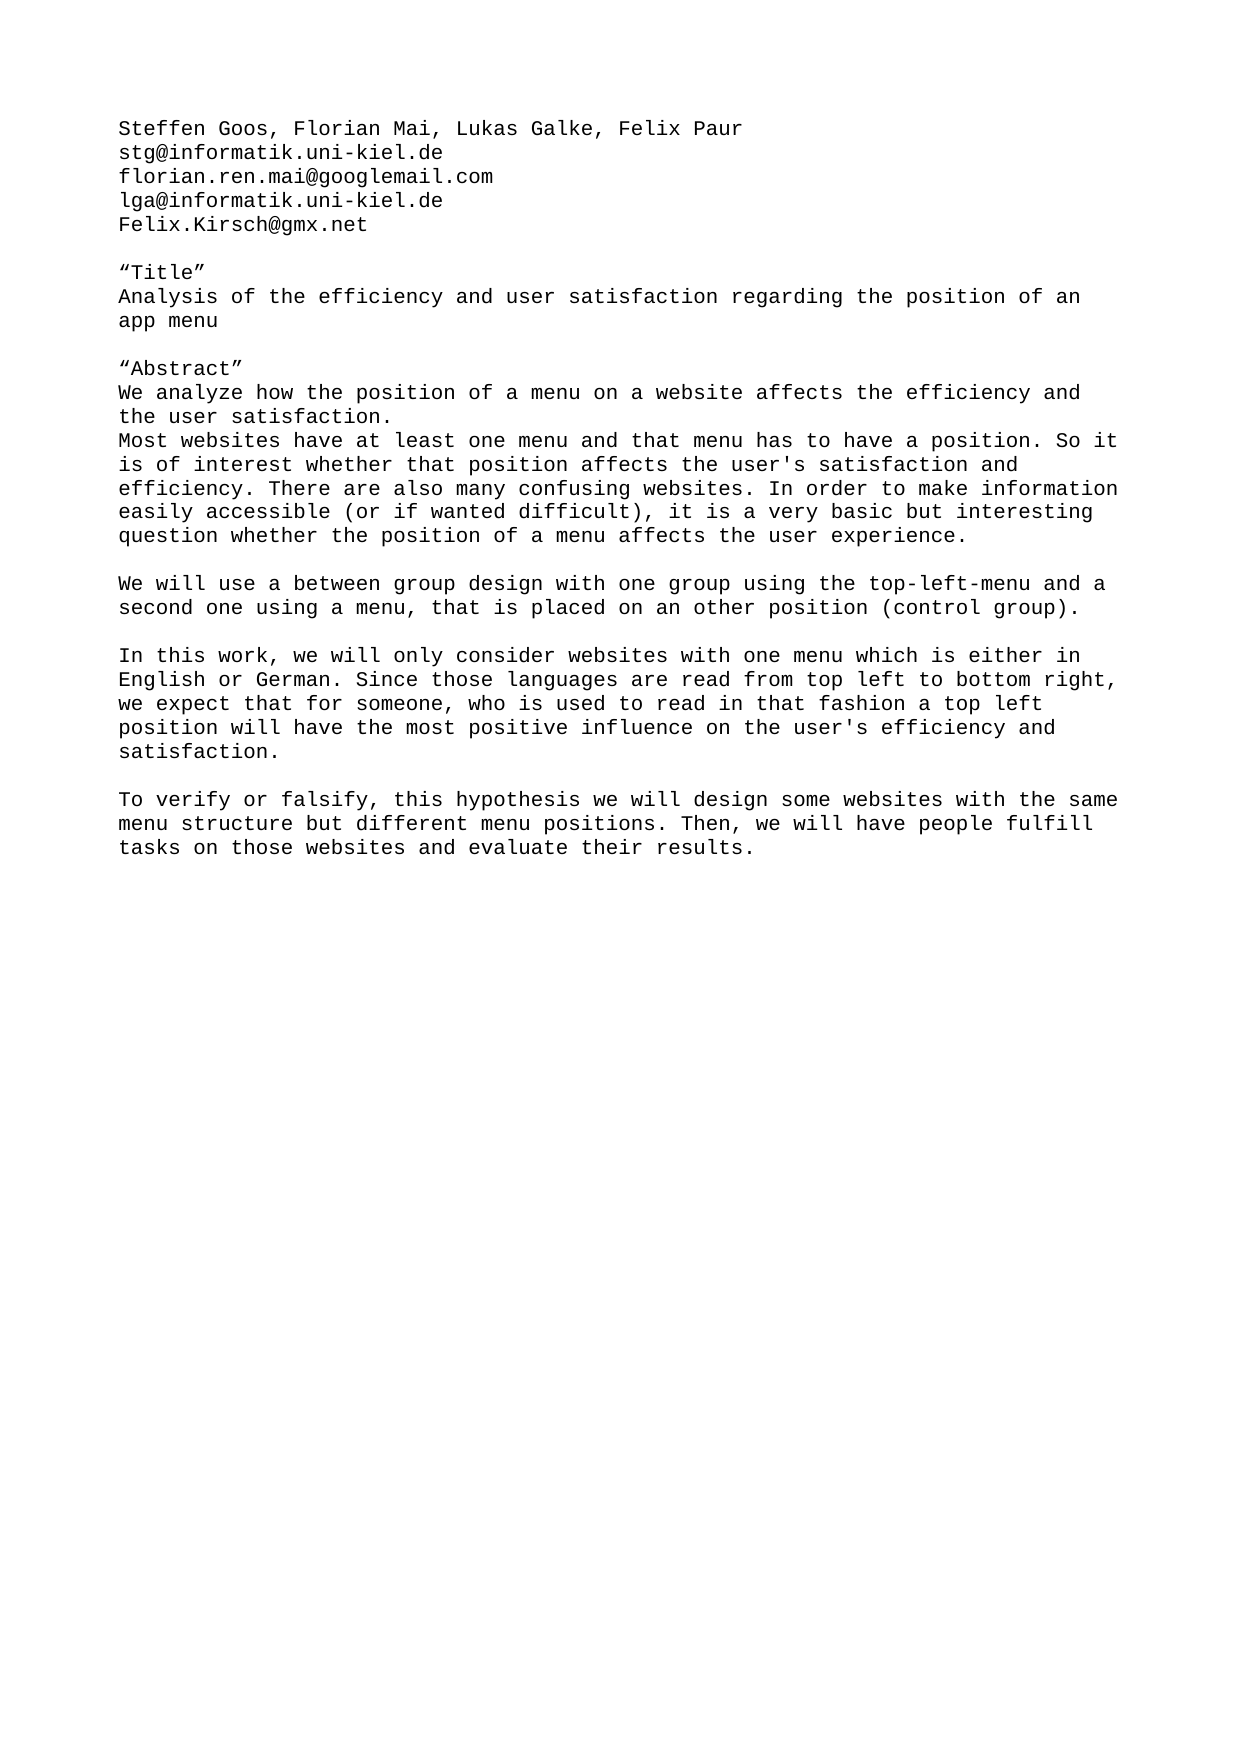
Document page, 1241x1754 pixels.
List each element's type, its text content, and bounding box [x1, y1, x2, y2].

text We analyze how the position of a menu on a website affects the efficiency and the user satisfaction. [118, 382, 1122, 429]
text “Abstract” [118, 358, 1122, 382]
text Steffen Goos, Florian Mai, Lukas Galke, Felix Paur [118, 118, 1122, 142]
text We will use a between group design with one group using the top-left-menu and a second one using a menu, that is placed on an other position (control group). [118, 573, 1122, 621]
text In this work, we will only consider websites with one menu which is either in English or German. Since those languages are read from top left to bottom right, we expect that for someone, who is used to read in that fashion a top left position will have the most positive influence on the user's efficiency and satisfaction. [118, 645, 1122, 765]
text Felix.Kirsch@gmx.net [118, 214, 1122, 238]
text To verify or falsify, this hypothesis we will design some websites with the same menu structure but different menu positions. Then, we will have people fulfill tasks on those websites and evaluate their results. [118, 789, 1122, 861]
text florian.ren.mai@googlemail.com [118, 166, 1122, 190]
text lga@informatik.uni-kiel.de [118, 190, 1122, 214]
text Most websites have at least one menu and that menu has to have a position. So it is of interest whether that position affects the user's satisfaction and efficiency. There are also many confusing websites. In order to make information easily accessible (or if wanted difficult), it is a very basic but interesting question whether the position of a menu affects the user experience. [118, 429, 1122, 549]
text “Title” [118, 262, 1122, 286]
text Analysis of the efficiency and user satisfaction regarding the position of an app menu [118, 286, 1122, 334]
text stg@informatik.uni-kiel.de [118, 142, 1122, 166]
